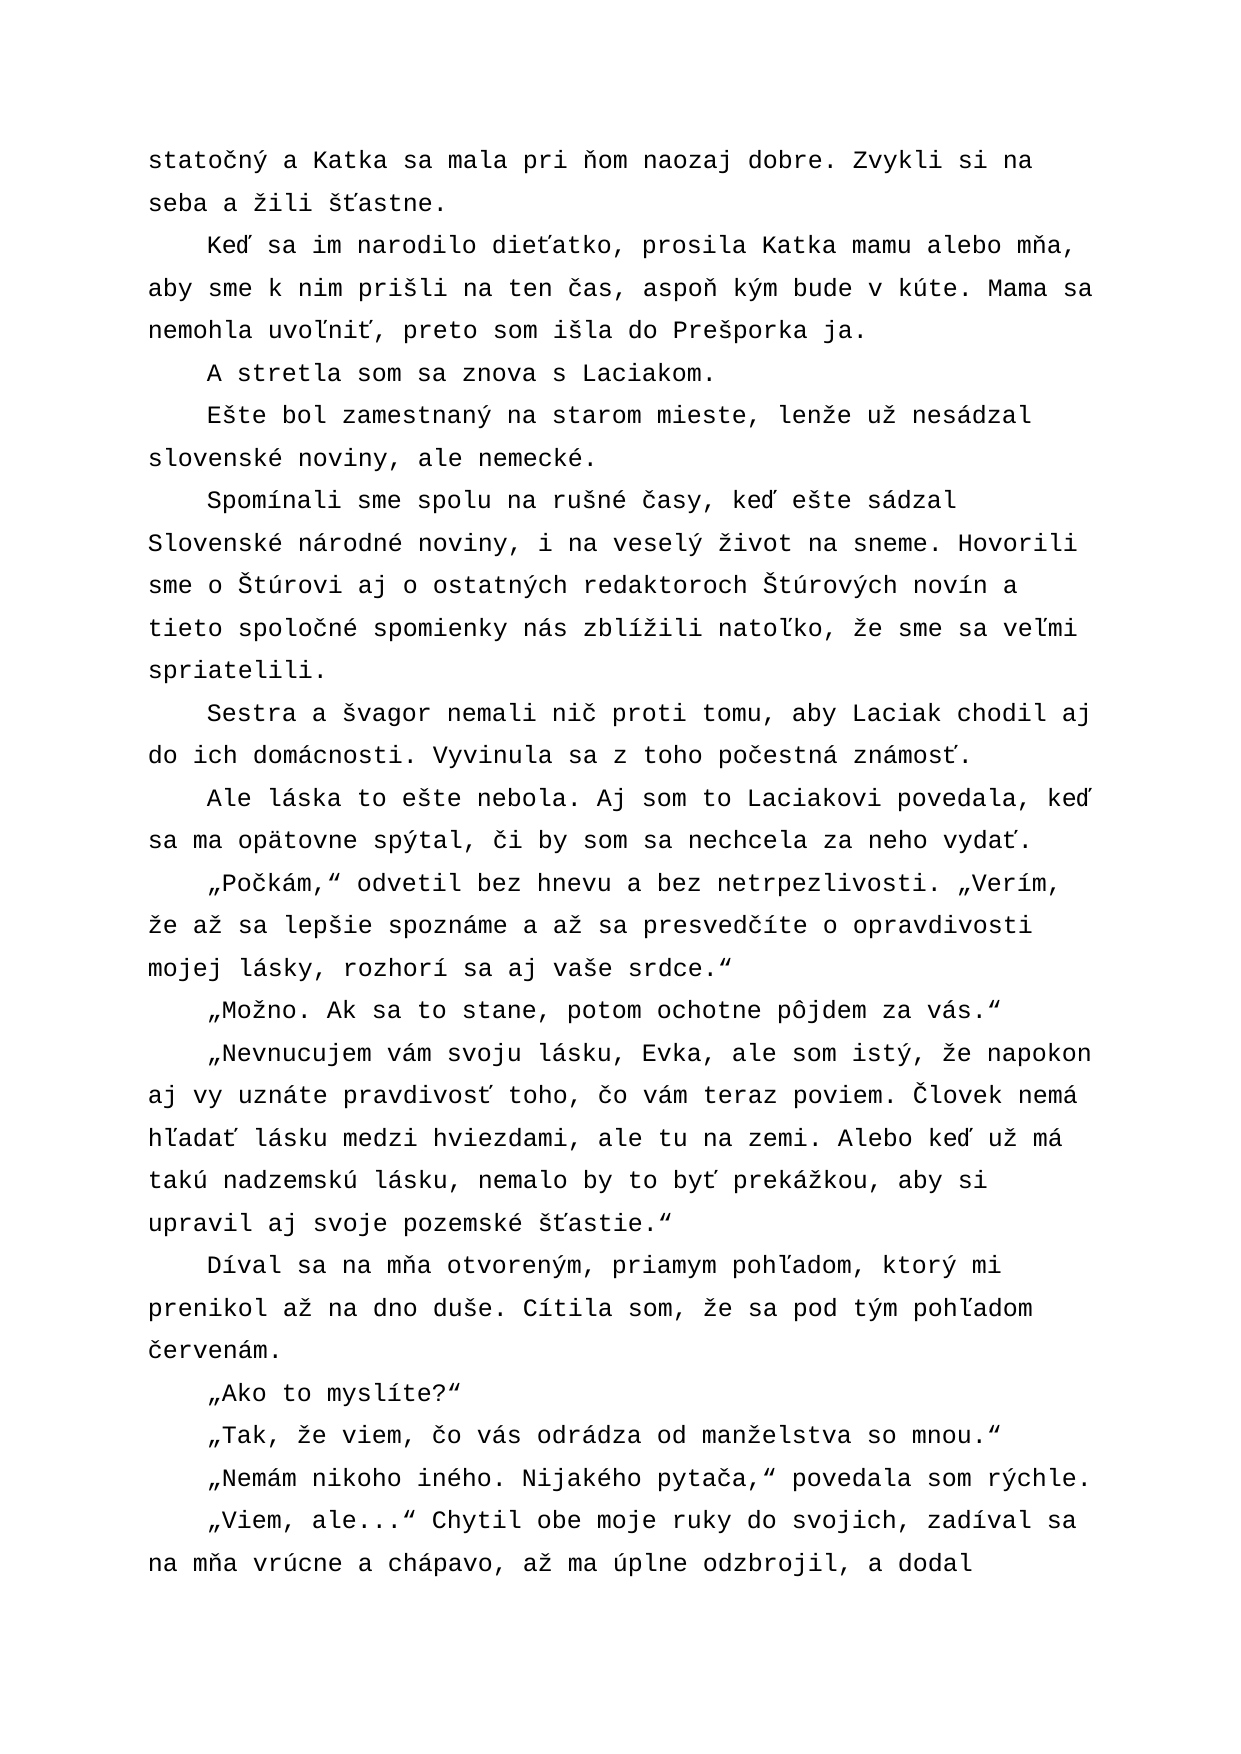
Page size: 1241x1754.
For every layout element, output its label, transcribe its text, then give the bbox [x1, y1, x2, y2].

text „Počkám,“ odvetil bez hnevu a bez netrpezlivosti. „Verím, že až sa lepšie spoznáme a až sa presvedčíte o opravdivosti mojej lásky, rozhorí sa aj vaše srdce.“ [148, 870, 1093, 983]
text „Ako to myslíte?“ [148, 1380, 1093, 1408]
text Sestra a švagor nemali nič proti tomu, aby Laciak chodil aj do ich domácnosti. Vyvinula sa z toho počestná známosť. [148, 700, 1093, 771]
text Díval sa na mňa otvoreným, priamym pohľadom, ktorý mi prenikol až na dno duše. Cítila som, že sa pod tým pohľadom červenám. [148, 1253, 1093, 1366]
text Ale láska to ešte nebola. Aj som to Laciakovi povedala, keď sa ma opätovne spýtal, či by som sa nechcela za neho vydať. [148, 785, 1093, 856]
text Spomínali sme spolu na rušné časy, keď ešte sádzal Slovenské národné noviny, i na veselý život na sneme. Hovorili sme o Štúrovi aj o ostatných redaktoroch Štúrových novín a tieto spoločné spomienky nás zblížili natoľko, že sme sa veľmi spriatelili. [148, 488, 1093, 686]
text „Viem, ale...“ Chytil obe moje ruky do svojich, zadíval sa na mňa vrúcne a chápavo, až ma úplne odzbrojil, a dodal [148, 1508, 1093, 1578]
text „Tak, že viem, čo vás odrádza od manželstva so mnou.“ [148, 1423, 1093, 1451]
text A stretla som sa znova s Laciakom. [148, 360, 1093, 388]
text statočný a Katka sa mala pri ňom naozaj dobre. Zvykli si na seba a žili šťastne. [148, 148, 1093, 218]
text „Nevnucujem vám svoju lásku, Evka, ale som istý, že napokon aj vy uznáte pravdivosť toho, čo vám teraz poviem. Človek nemá hľadať lásku medzi hviezdami, ale tu na zemi. Alebo keď už má takú nadzemskú lásku, nemalo by to byť prekážkou, aby si upravil aj svoje pozemské šťastie.“ [148, 1040, 1093, 1238]
text „Možno. Ak sa to stane, potom ochotne pôjdem za vás.“ [148, 998, 1093, 1026]
text Keď sa im narodilo dieťatko, prosila Katka mamu alebo mňa, aby sme k nim prišli na ten čas, aspoň kým bude v kúte. Mama sa nemohla uvoľniť, preto som išla do Prešporka ja. [148, 233, 1093, 346]
text Ešte bol zamestnaný na starom mieste, lenže už nesádzal slovenské noviny, ale nemecké. [148, 403, 1093, 473]
text „Nemám nikoho iného. Nijakého pytača,“ povedala som rýchle. [148, 1465, 1093, 1493]
